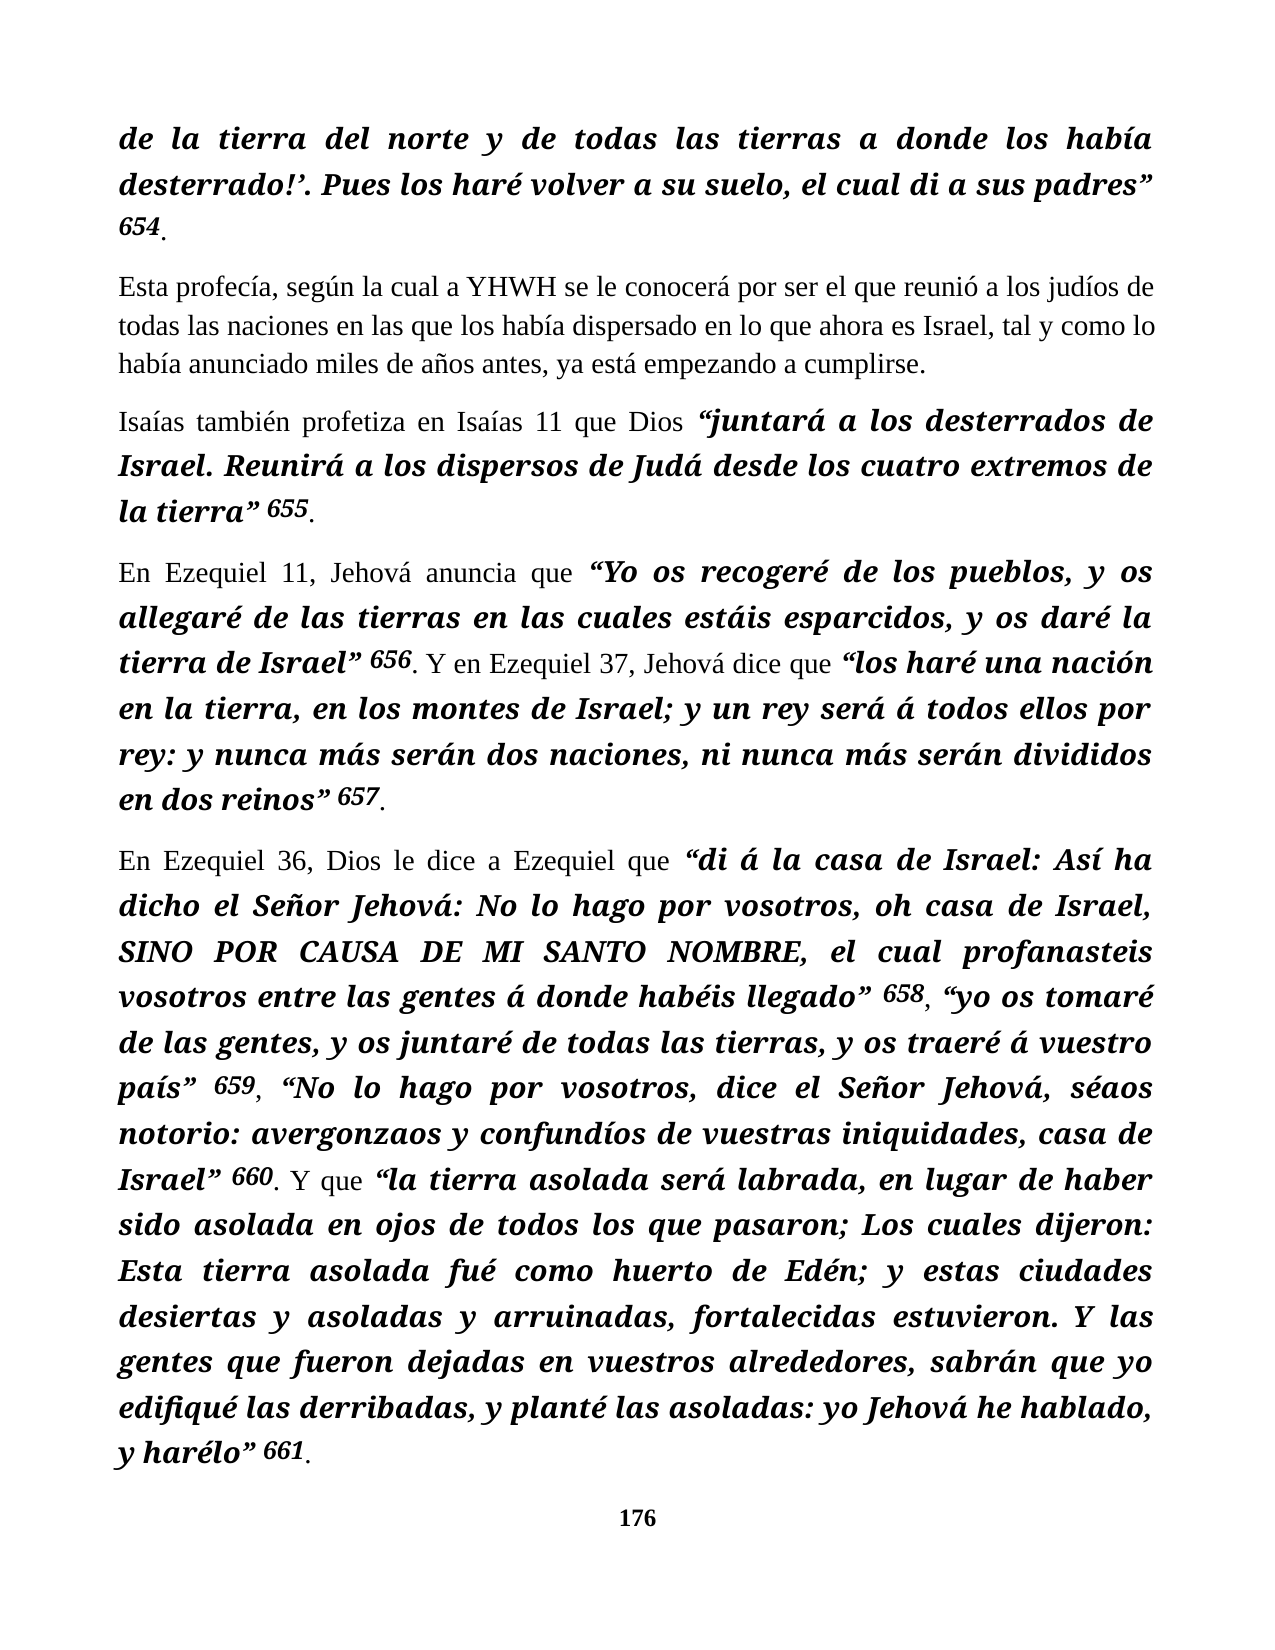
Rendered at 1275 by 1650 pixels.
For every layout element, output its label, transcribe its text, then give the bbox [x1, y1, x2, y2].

text Isaías también profetiza en Isaías 11 que Dios “juntará a los desterrados de Israel. Reunirá a los dispersos de Judá desde los cuatro extremos de la tierra” . [118, 400, 1157, 531]
text En Ezequiel 11, Jehová anuncia que “Yo os recogeré de los pueblos, y os allegaré de las tierras en las cuales estáis esparcidos, y os daré la tierra de Israel” . Y en Ezequiel 37, Jehová dice que “los haré una nación en la tierra, en los montes de Israel; y un rey será á todos ellos por rey: y nunca más serán dos naciones, ni nunca más serán divididos en dos reinos” . [118, 551, 1157, 819]
text En Ezequiel 36, Dios le dice a Ezequiel que “di á la casa de Israel: Así ha dicho el Señor Jehová: No lo hago por vosotros, oh casa de Israel, SINO POR CAUSA DE MI SANTO NOMBRE, el cual profanasteis vosotros entre las gentes á donde habéis llegado” , “yo os tomaré de las gentes, y os juntaré de todas las tierras, y os traeré á vuestro país” , “No lo hago por vosotros, dice el Señor Jehová, séaos notorio: avergonzaos y confundíos de vuestras iniquidades, casa de Israel” . Y que “la tierra asolada será labrada, en lugar de haber sido asolada en ojos de todos los que pasaron; Los cuales dijeron: Esta tierra asolada fué como huerto de Edén; y estas ciudades desiertas y asoladas y arruinadas, fortalecidas estuvieron. Y las gentes que fueron dejadas en vuestros alrededores, sabrán que yo edifiqué las derribadas, y planté las asoladas: yo Jehová he hablado, y harélo” . [118, 839, 1157, 1472]
text de la tierra del norte y de todas las tierras a donde los había desterrado!’. Pues los haré volver a su suelo, el cual di a sus padres” . [118, 118, 1157, 249]
text Esta profecía, según la cual a YHWH se le conocerá por ser el que reunió a los judíos de todas las naciones en las que los había dispersado en lo que ahora es Israel, tal y como lo había anunciado miles de años antes, ya está empezando a cumplirse. [118, 269, 1157, 380]
